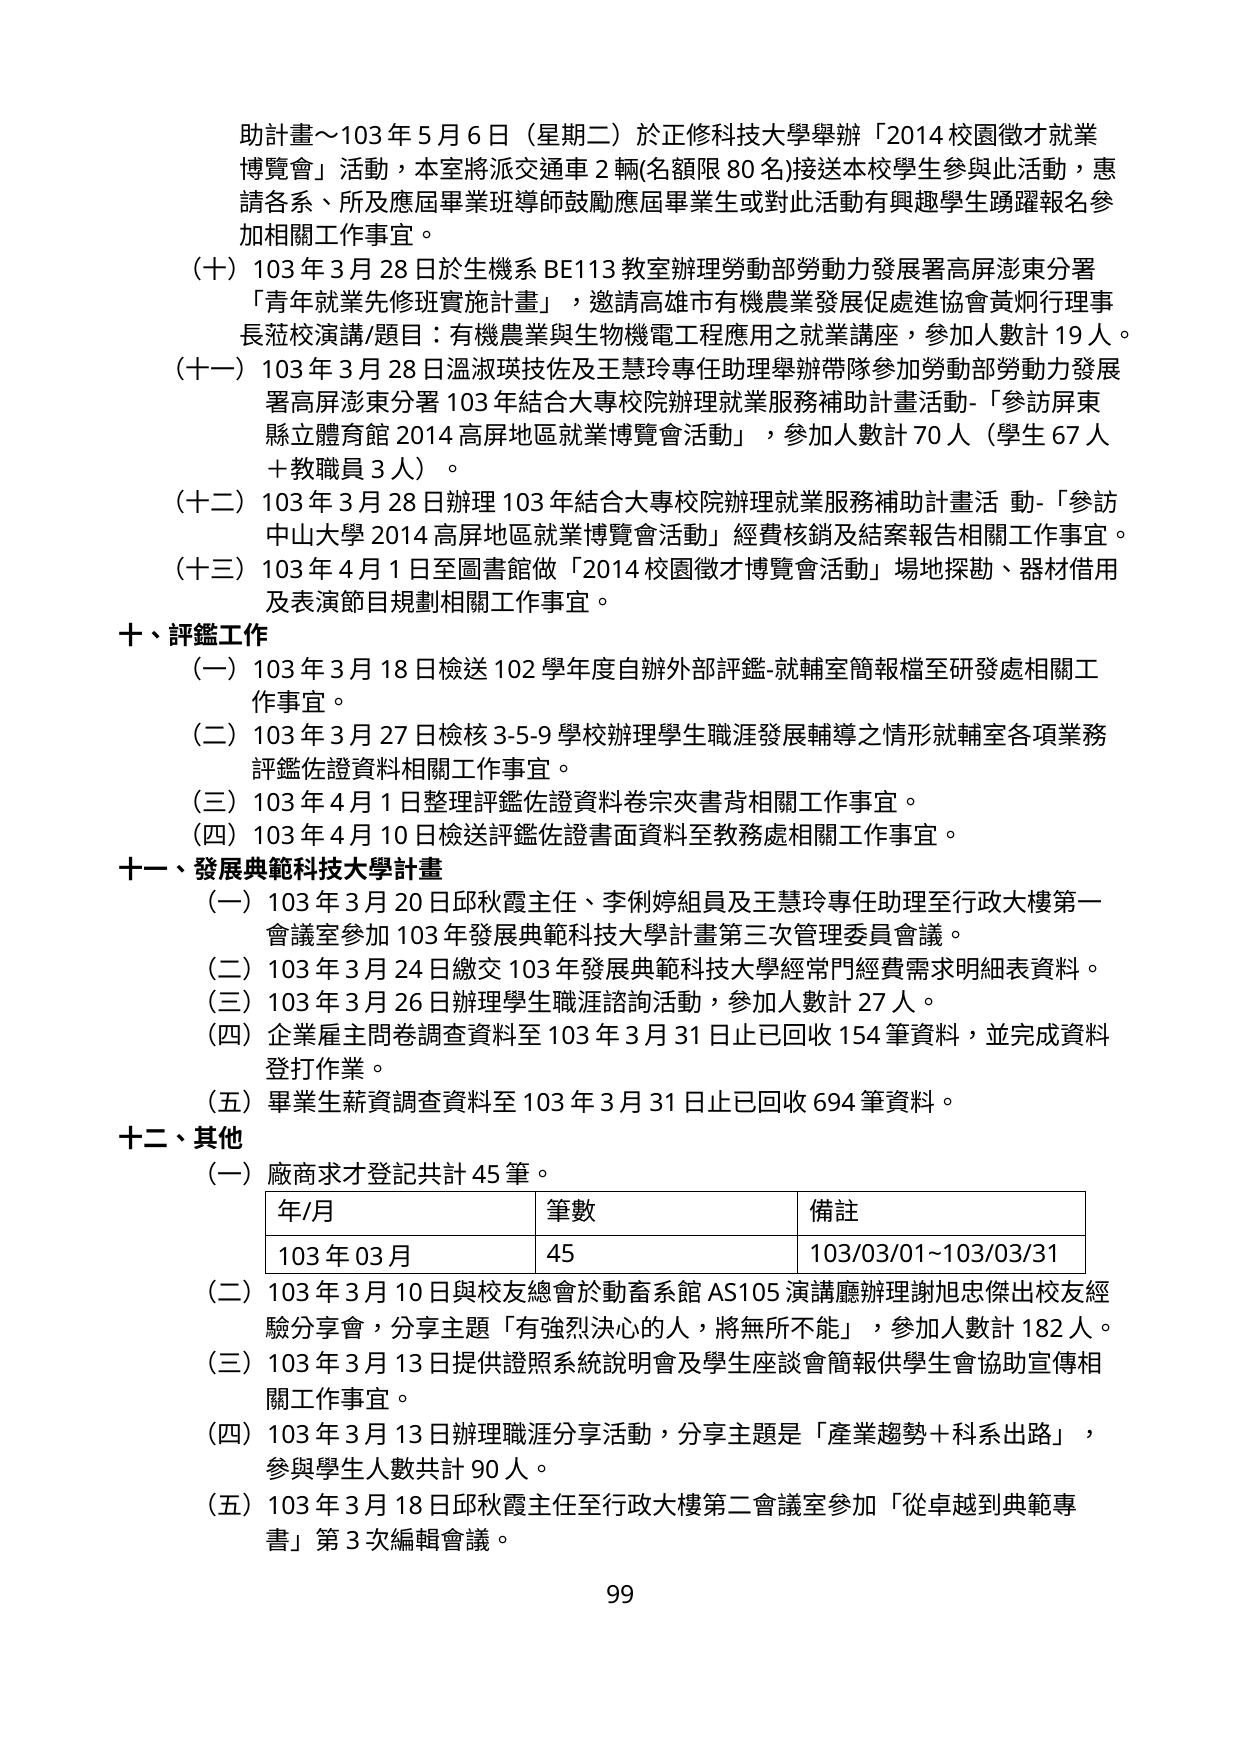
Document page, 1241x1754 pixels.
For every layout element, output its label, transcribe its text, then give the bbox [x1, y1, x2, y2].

text （一）103年3月18日檢送102學年度自辦外部評鑑-就輔室簡報檔至研發處相關工作事宜。 [177, 651, 1122, 718]
text （十二）103年3月28日辦理103年結合大專校院辦理就業服務補助計畫活 動-「參訪中山大學2014高屏地區就業博覽會活動」經費核銷及結案報告相關工作事宜。 [148, 485, 1122, 551]
text （十一）103年3月28日溫淑瑛技佐及王慧玲專任助理舉辦帶隊參加勞動部勞動力發展署高屏澎東分署103年結合大專校院辦理就業服務補助計畫活動-「參訪屏東縣立體育館2014高屏地區就業博覽會活動」，參加人數計70人（學生67人＋教職員3人）。 [148, 351, 1122, 485]
text （三）103年3月26日辦理學生職涯諮詢活動，參加人數計27人。 [192, 985, 1122, 1018]
text （五）畢業生薪資調查資料至103年3月31日止已回收694筆資料。 [192, 1085, 1122, 1118]
table_cell 103/03/01~103/03/31 [798, 1236, 1085, 1272]
text （一）103年3月20日邱秋霞主任、李俐婷組員及王慧玲專任助理至行政大樓第一會議室參加103年發展典範科技大學計畫第三次管理委員會議。 [192, 885, 1122, 951]
table_header 年/月 [266, 1192, 535, 1235]
text （十三）103年4月1日至圖書館做「2014校園徵才博覽會活動」場地探勘、器材借用及表演節目規劃相關工作事宜。 [148, 551, 1122, 618]
text （二）103年3月24日繳交103年發展典範科技大學經常門經費需求明細表資料。 [192, 951, 1122, 985]
text （二）103年3月27日檢核3-5-9學校辦理學生職涯發展輔導之情形就輔室各項業務評鑑佐證資料相關工作事宜。 [177, 718, 1122, 785]
text 十二、其他 [118, 1118, 1122, 1154]
text （一）廠商求才登記共計45筆。 [118, 1154, 1122, 1191]
text 十、評鑑工作 [118, 618, 1122, 651]
table_header 備註 [798, 1192, 1085, 1235]
text （四）103年3月13日辦理職涯分享活動，分享主題是「產業趨勢＋科系出路」，參與學生人數共計90人。 [192, 1415, 1122, 1486]
text （四）企業雇主問卷調查資料至103年3月31日止已回收154筆資料，並完成資料登打作業。 [192, 1018, 1122, 1085]
text 十一、發展典範科技大學計畫 [118, 851, 1122, 885]
text （四）103年4月10日檢送評鑑佐證書面資料至教務處相關工作事宜。 [177, 818, 1122, 851]
text （三）103年3月13日提供證照系統說明會及學生座談會簡報供學生會協助宣傳相關工作事宜。 [192, 1344, 1122, 1415]
table_header 筆數 [536, 1192, 797, 1235]
text （三）103年4月1日整理評鑑佐證資料卷宗夾書背相關工作事宜。 [177, 785, 1122, 818]
table_cell 103年03月 [266, 1236, 535, 1272]
table_cell 45 [536, 1236, 797, 1272]
text 助計畫～103年5月6日（星期二）於正修科技大學舉辦「2014校園徵才就業博覽會」活動，本室將派交通車2輛(名額限80名)接送本校學生參與此活動，惠請各系、所及應屆畢業班導師鼓勵應屆畢業生或對此活動有興趣學生踴躍報名參加相關工作事宜。 [177, 118, 1122, 251]
text （二）103年3月10日與校友總會於動畜系館AS105演講廳辦理謝旭忠傑出校友經驗分享會，分享主題「有強烈決心的人，將無所不能」，參加人數計182人。 [192, 1273, 1122, 1344]
text （五）103年3月18日邱秋霞主任至行政大樓第二會議室參加「從卓越到典範專書」第3次編輯會議。 [192, 1486, 1122, 1557]
text （十）103年3月28日於生機系BE113教室辦理勞動部勞動力發展署高屏澎東分署「青年就業先修班實施計畫」，邀請高雄市有機農業發展促處進協會黃炯行理事長蒞校演講/題目：有機農業與生物機電工程應用之就業講座，參加人數計19人。 [177, 251, 1122, 351]
